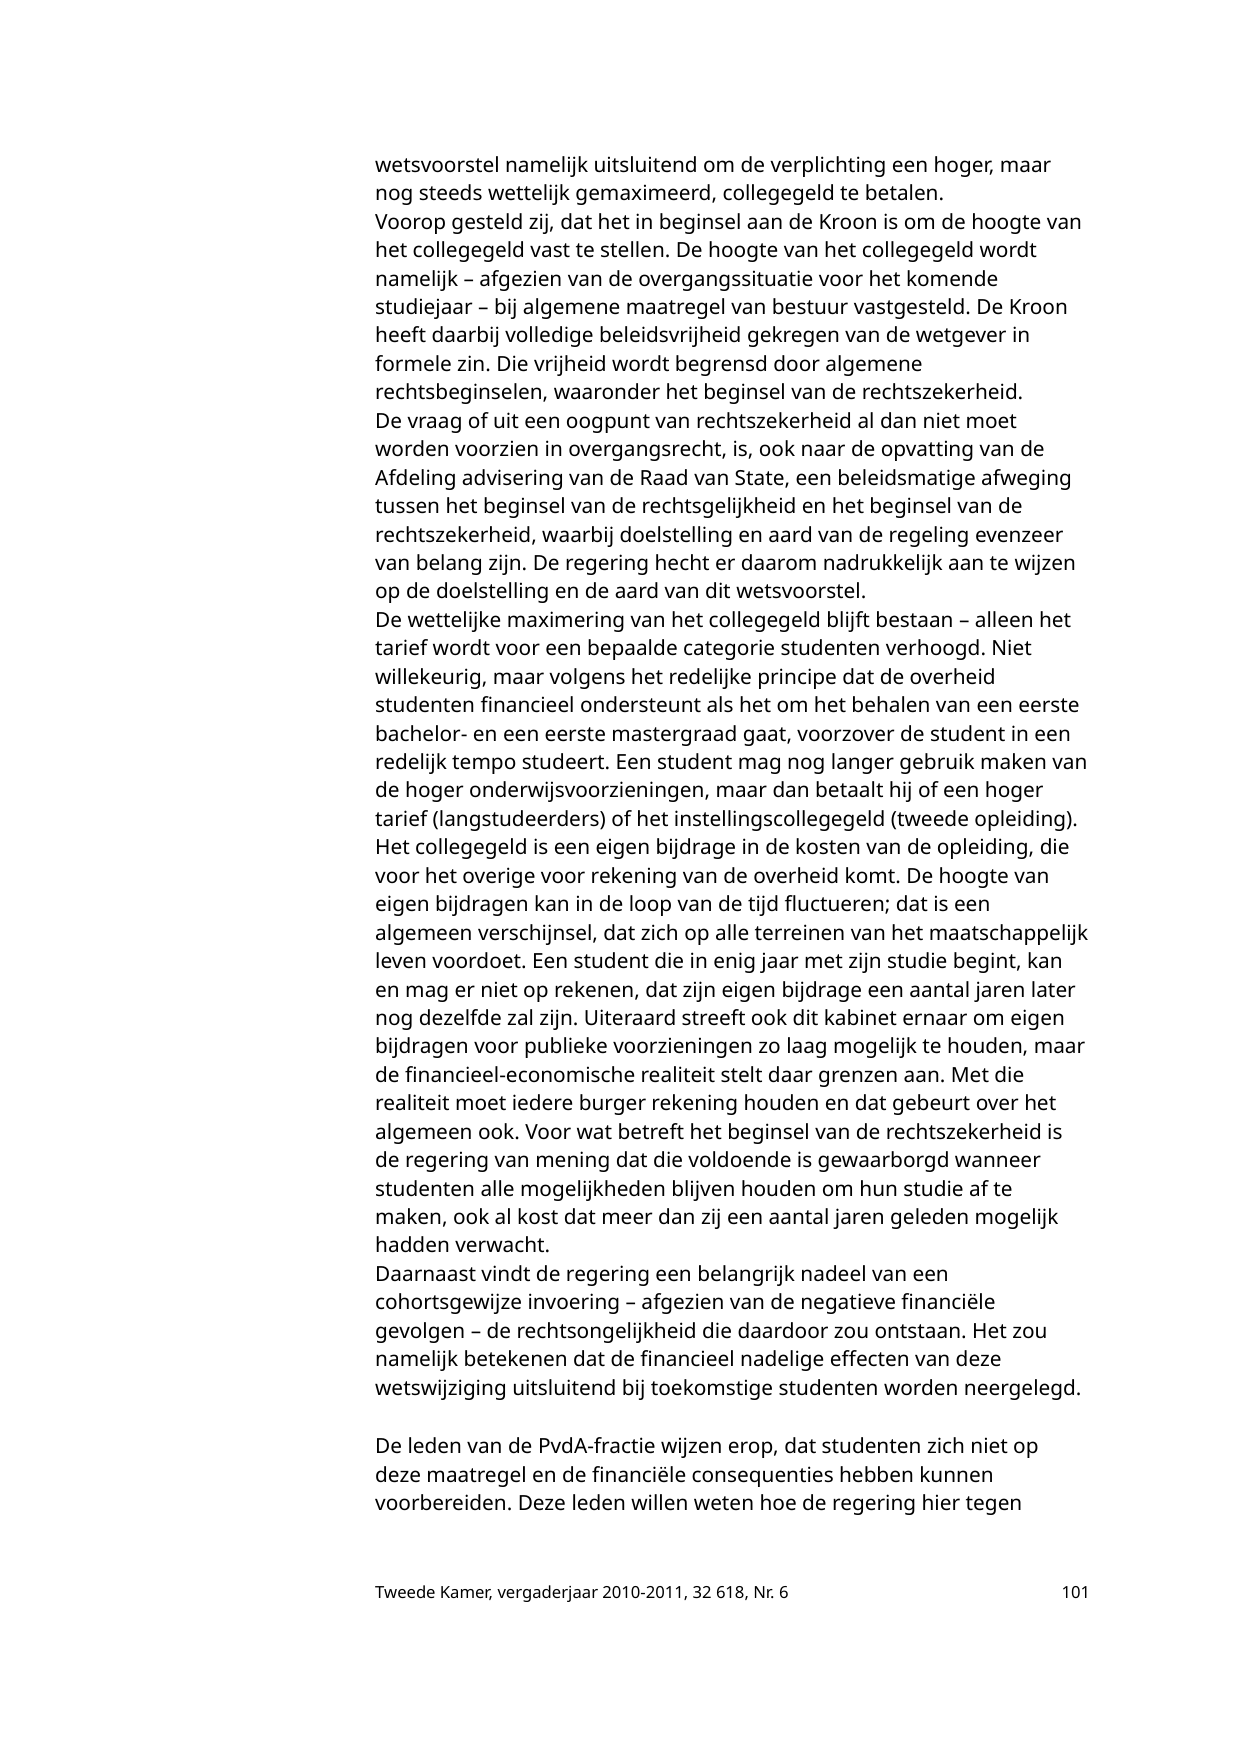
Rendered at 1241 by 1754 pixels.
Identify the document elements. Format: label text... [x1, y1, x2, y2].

text Daarnaast vindt de regering een belangrijk nadeel van een cohortsgewijze invoering – afgezien van de negatieve financiële gevolgen – de rechtsongelijkheid die daardoor zou ontstaan. Het zou namelijk betekenen dat de financieel nadelige effecten van deze wetswijziging uitsluitend bij toekomstige studenten worden neergelegd. [375, 1259, 1090, 1401]
text Voorop gesteld zij, dat het in beginsel aan de Kroon is om de hoogte van het collegegeld vast te stellen. De hoogte van het collegegeld wordt namelijk – afgezien van de overgangssituatie voor het komende studiejaar – bij algemene maatregel van bestuur vastgesteld. De Kroon heeft daarbij volledige beleidsvrijheid gekregen van de wetgever in formele zin. Die vrijheid wordt begrensd door algemene rechtsbeginselen, waaronder het beginsel van de rechtszekerheid. [375, 207, 1090, 406]
text De wettelijke maximering van het collegegeld blijft bestaan – alleen het tarief wordt voor een bepaalde categorie studenten verhoogd. Niet willekeurig, maar volgens het redelijke principe dat de overheid studenten financieel ondersteunt als het om het behalen van een eerste bachelor- en een eerste mastergraad gaat, voorzover de student in een redelijk tempo studeert. Een student mag nog langer gebruik maken van de hoger onderwijsvoorzieningen, maar dan betaalt hij of een hoger tarief (langstudeerders) of het instellingscollegegeld (tweede opleiding). [375, 605, 1090, 832]
text Het collegegeld is een eigen bijdrage in de kosten van de opleiding, die voor het overige voor rekening van de overheid komt. De hoogte van eigen bijdragen kan in de loop van de tijd fluctueren; dat is een algemeen verschijnsel, dat zich op alle terreinen van het maatschappelijk leven voordoet. Een student die in enig jaar met zijn studie begint, kan en mag er niet op rekenen, dat zijn eigen bijdrage een aantal jaren later nog dezelfde zal zijn. Uiteraard streeft ook dit kabinet ernaar om eigen bijdragen voor publieke voorzieningen zo laag mogelijk te houden, maar de financieel-economische realiteit stelt daar grenzen aan. Met die realiteit moet iedere burger rekening houden en dat gebeurt over het algemeen ook. Voor wat betreft het beginsel van de rechtszekerheid is de regering van mening dat die voldoende is gewaarborgd wanneer studenten alle mogelijkheden blijven houden om hun studie af te maken, ook al kost dat meer dan zij een aantal jaren geleden mogelijk hadden verwacht. [375, 832, 1090, 1259]
text De leden van de PvdA-fractie wijzen erop, dat studenten zich niet op deze maatregel en de financiële consequenties hebben kunnen voorbereiden. Deze leden willen weten hoe de regering hier tegen [375, 1431, 1090, 1517]
text De vraag of uit een oogpunt van rechtszekerheid al dan niet moet worden voorzien in overgangsrecht, is, ook naar de opvatting van de Afdeling advisering van de Raad van State, een beleidsmatige afweging tussen het beginsel van de rechtsgelijkheid en het beginsel van de rechtszekerheid, waarbij doelstelling en aard van de regeling evenzeer van belang zijn. De regering hecht er daarom nadrukkelijk aan te wijzen op de doelstelling en de aard van dit wetsvoorstel. [375, 406, 1090, 605]
text wetsvoorstel namelijk uitsluitend om de verplichting een hoger, maar nog steeds wettelijk gemaximeerd, collegegeld te betalen. [375, 150, 1090, 207]
